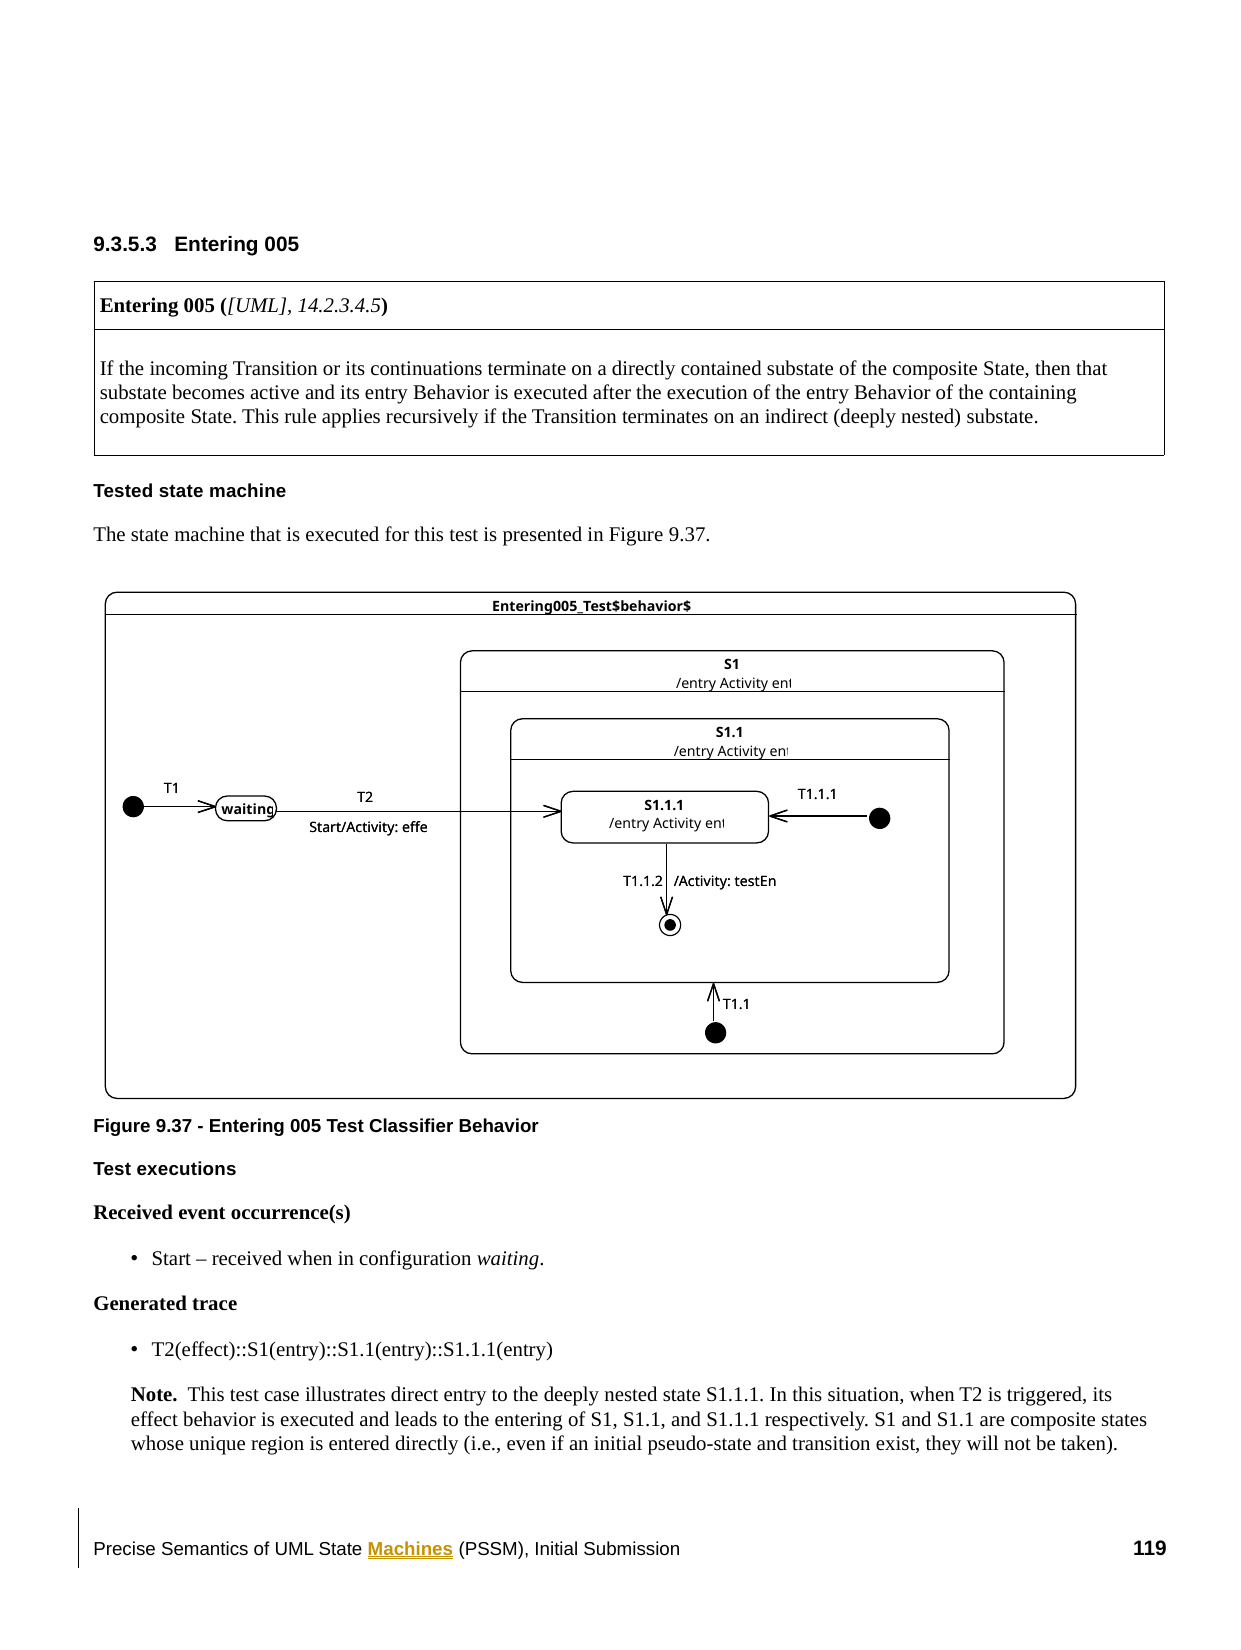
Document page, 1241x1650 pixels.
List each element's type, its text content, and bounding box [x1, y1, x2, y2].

subtitle Entering 005 [93, 231, 1164, 256]
list T2(effect)::S1(entry)::S1.1(entry)::S1.1.1(entry) [131, 1336, 1164, 1361]
table_cell If the incoming Transition or its continuations terminate on a directly contained substate of the composite State, then that substate becomes active and its entry Behavior is executed after the execution of the entry Behavior of the containing composite State. This rule applies recursively if the Transition terminates on an indirect (deeply nested) substate. [95, 330, 1164, 454]
text Generated trace [93, 1291, 1164, 1315]
text Note. This test case illustrates direct entry to the deeply nested state S1.1.1. In this situation, when T2 is triggered, its effect behavior is executed and leads to the entering of S1, S1.1, and S1.1.1 respectively. S1 and S1.1 are composite states whose unique region is entered directly (i.e., even if an initial pseudo-state and transition exist, they will not be taken). [131, 1382, 1164, 1454]
text Received event occurrence(s) [93, 1200, 1164, 1224]
list Start – received when in configuration waiting. [131, 1245, 1164, 1270]
subtitle Test executions [93, 567, 1164, 1179]
table_header Entering 005 ([UML], 14.2.3.4.5) [95, 282, 1164, 329]
text The state machine that is executed for this test is presented in Figure 9.37. [93, 522, 1164, 546]
subtitle Tested state machine [93, 480, 1164, 501]
text Figure 9.37 - Entering 005 Test Classifier Behavior [93, 580, 1089, 1137]
